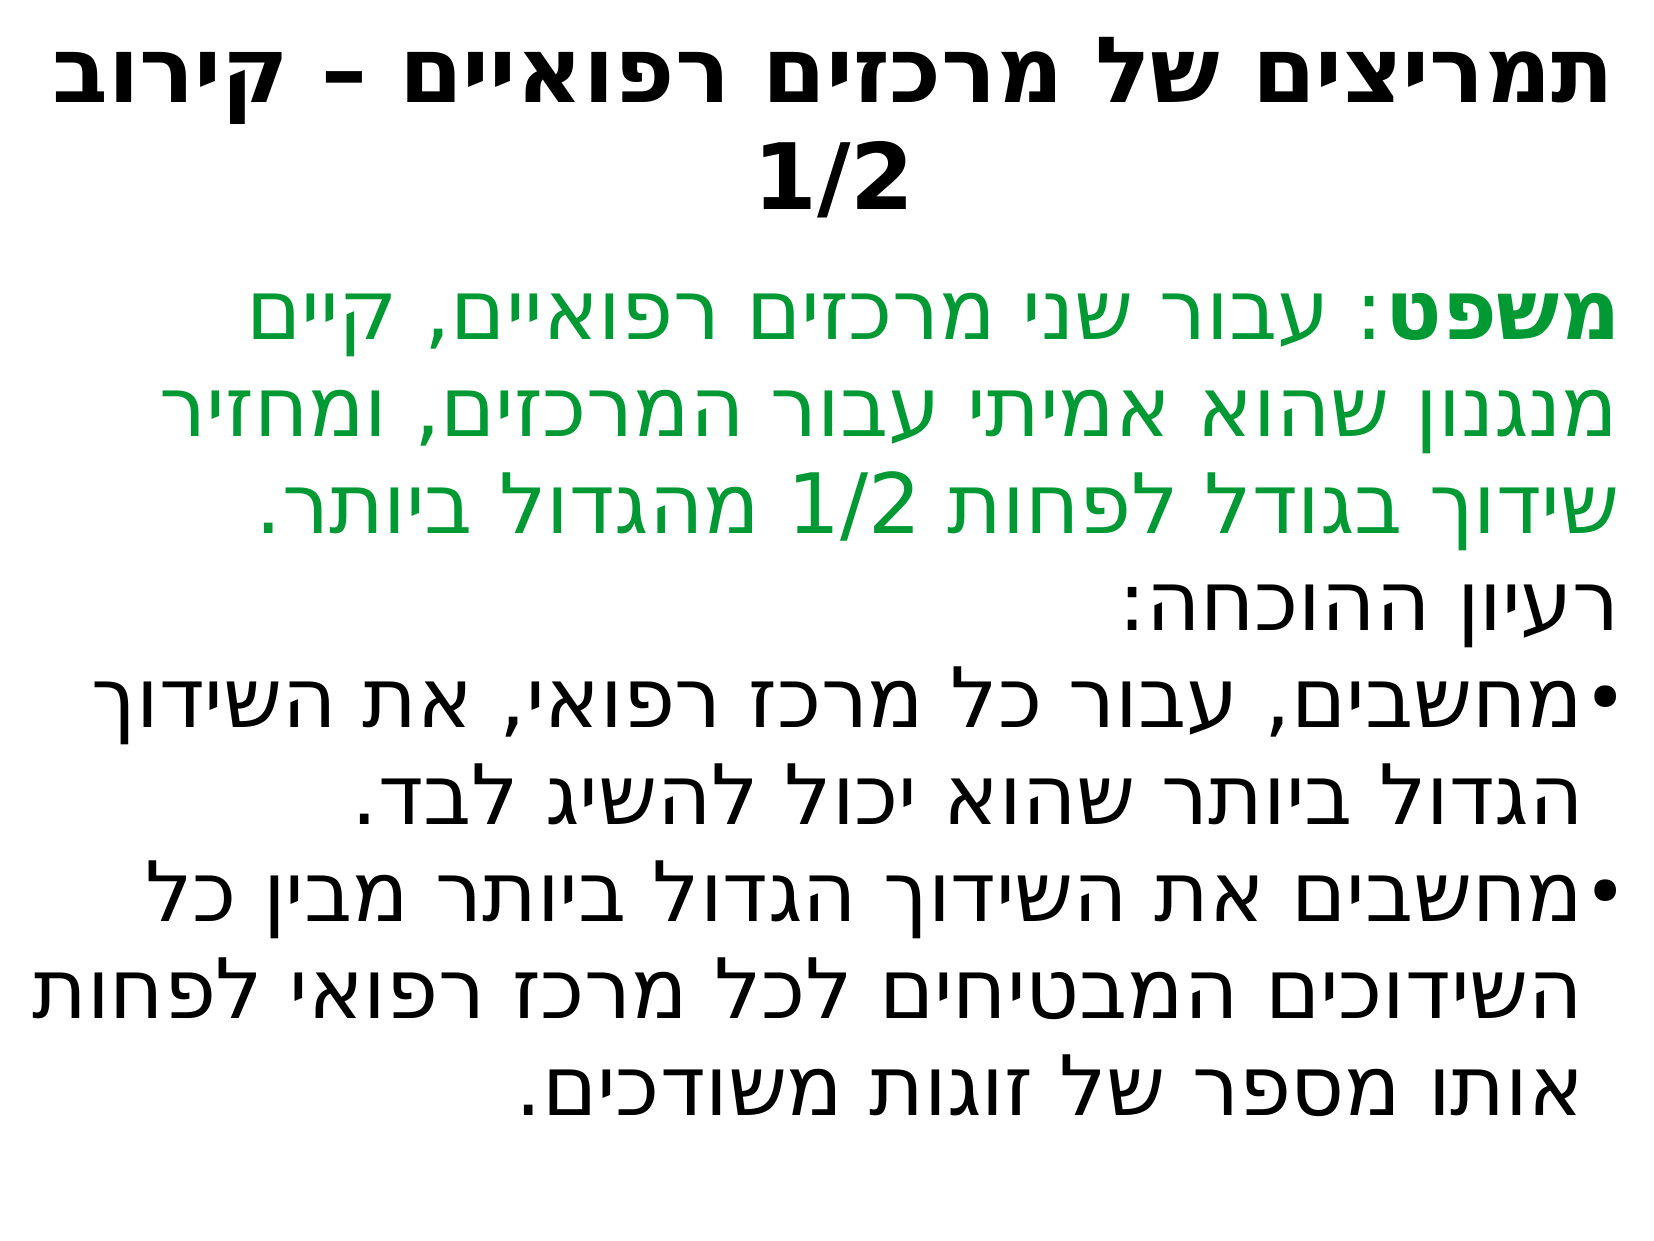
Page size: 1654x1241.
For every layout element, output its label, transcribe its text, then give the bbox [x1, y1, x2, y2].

title תמריצים של מרכזים רפואיים – קירוב 1/2 [15, 22, 1654, 226]
text_box משפט: עבור שני מרכזים רפואיים, קיים מנגנון שהוא אמיתי עבור המרכזים, ומחזיר שידוך בגודל לפחות 1/2 מהגדול ביותר. רעיון ההוכחה: מחשבים, עבור כל מרכז רפואי, את השידוך הגדול ביותר שהוא יכול להשיג לבד. מחשבים את השידוך הגדול ביותר מבין כל השידוכים המבטיחים לכל מרכז רפואי לפחות אותו מספר של זוגות משודכים. [15, 255, 1636, 1096]
